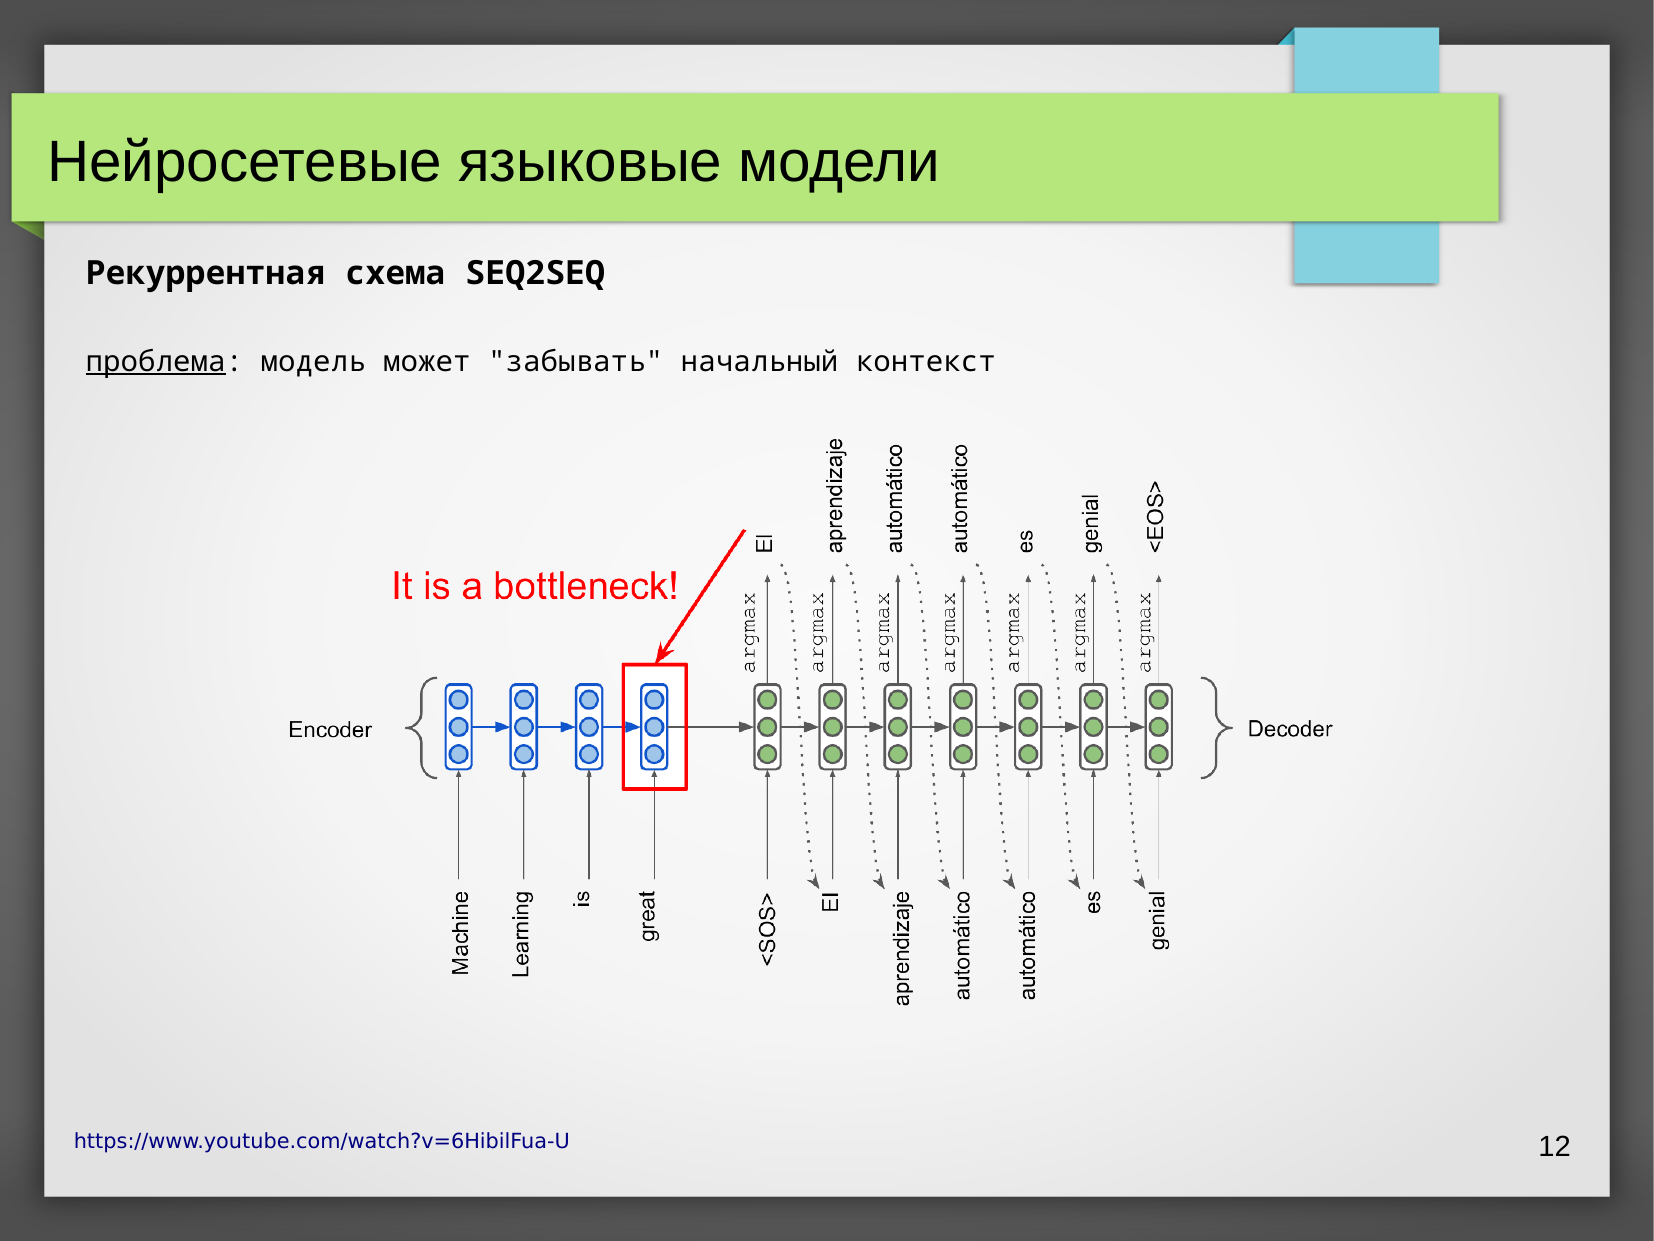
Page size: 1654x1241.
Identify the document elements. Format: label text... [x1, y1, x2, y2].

title Нейросетевые языковые модели [47, 121, 1241, 201]
picture [0, 0, 1654, 1241]
text_box https://www.youtube.com/watch?v=6HibilFua-U [59, 1122, 603, 1182]
text_box Рекуррентная схема SEQ2SEQ проблема: модель может "забывать" начальный контекст [70, 241, 1193, 407]
